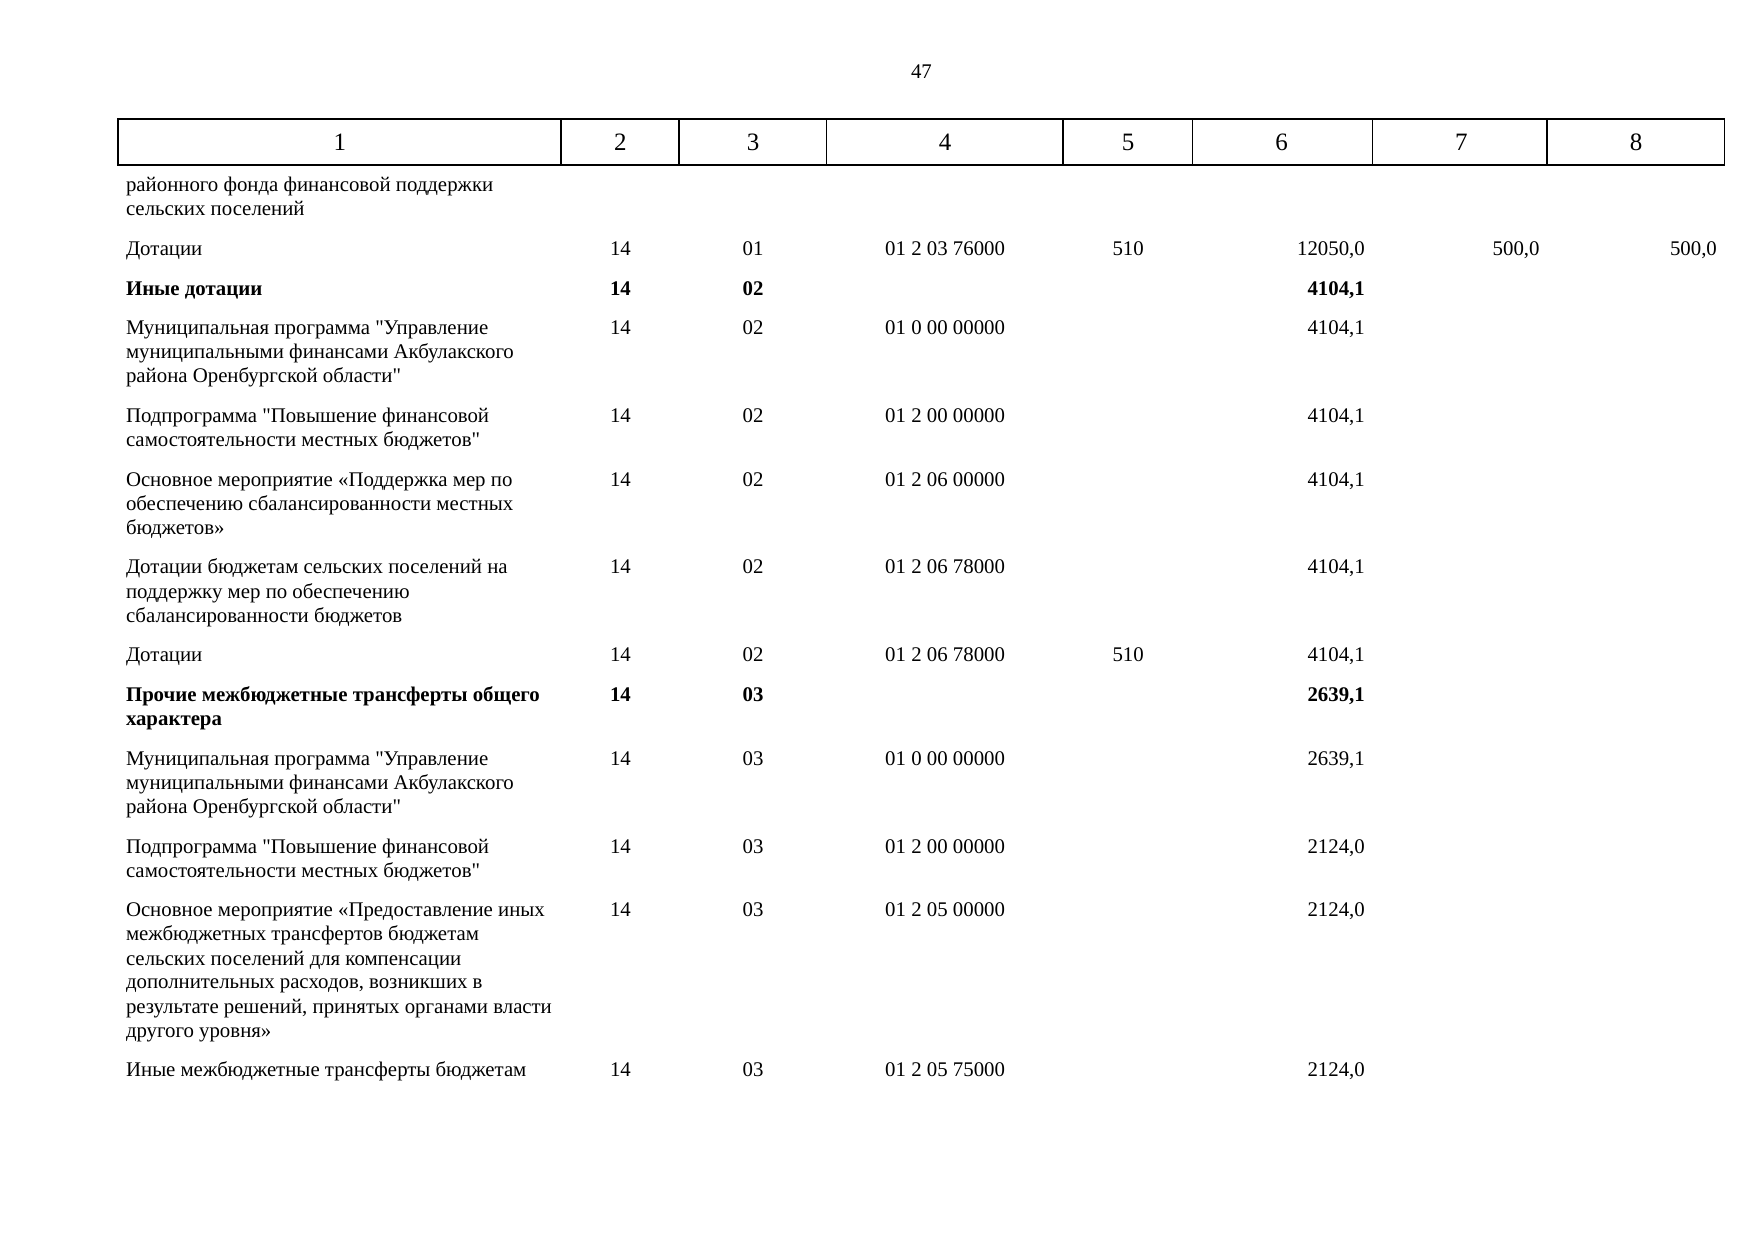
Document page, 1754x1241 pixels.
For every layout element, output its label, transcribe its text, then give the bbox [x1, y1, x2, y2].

table_cell 02 [679, 395, 827, 459]
table_cell 14 [561, 547, 679, 634]
table_cell 03 [679, 738, 827, 826]
table_cell [1547, 547, 1724, 634]
table_header 1 [126, 128, 553, 156]
table_cell Иные дотации [118, 268, 561, 307]
table_cell 02 [679, 635, 827, 674]
table_cell 2639,1 [1193, 674, 1372, 738]
table_cell 14 [561, 228, 679, 268]
table_header 8 [1555, 128, 1716, 156]
table_cell [1063, 268, 1193, 307]
table_cell 02 [679, 547, 827, 634]
table_cell 01 [679, 228, 827, 268]
table_cell 01 2 06 78000 [827, 547, 1063, 634]
table_cell [1063, 826, 1193, 889]
table_header 5 [1071, 128, 1185, 156]
table_header 2 [569, 128, 671, 156]
table_cell [1063, 307, 1193, 395]
table_cell 2124,0 [1193, 826, 1372, 889]
table_cell [1063, 395, 1193, 459]
table_cell 14 [561, 307, 679, 395]
table_header [1548, 120, 1724, 164]
table_cell Дотации [118, 635, 561, 674]
table_cell [1063, 1050, 1193, 1089]
table_cell [1372, 635, 1547, 674]
table_cell 03 [679, 1050, 827, 1089]
table_cell 01 2 05 00000 [827, 890, 1063, 1049]
table_cell Подпрограмма "Повышение финансовой самостоятельности местных бюджетов" [118, 826, 561, 889]
table_cell 2124,0 [1193, 890, 1372, 1049]
table_cell 4104,1 [1193, 307, 1372, 395]
table_cell [1547, 395, 1724, 459]
table_cell Основное мероприятие «Поддержка мер по обеспечению сбалансированности местных бюджетов» [118, 459, 561, 547]
table_cell [1372, 459, 1547, 547]
table_cell [1547, 1050, 1724, 1089]
table_cell [1193, 166, 1372, 228]
table_cell 14 [561, 395, 679, 459]
table_cell Прочие межбюджетные трансферты общего характера [118, 674, 561, 738]
table_cell [827, 166, 1063, 228]
table_cell [1063, 674, 1193, 738]
table_header 4 [835, 128, 1055, 156]
table_cell Дотации [118, 228, 561, 268]
table_header [1193, 120, 1372, 164]
table_cell [1063, 547, 1193, 634]
table_cell [1372, 1050, 1547, 1089]
table_cell 01 0 00 00000 [827, 738, 1063, 826]
table_cell 14 [561, 635, 679, 674]
table_cell [1547, 826, 1724, 889]
table_cell 03 [679, 826, 827, 889]
table_header 6 [1201, 128, 1362, 156]
table_cell Муниципальная программа "Управление муниципальными финансами Акбулакского района Оренбургской области" [118, 738, 561, 826]
table_cell 14 [561, 826, 679, 889]
table_header [562, 120, 678, 164]
table_header [1064, 120, 1192, 164]
table_cell Иные межбюджетные трансферты бюджетам [118, 1050, 561, 1089]
table_cell районного фонда финансовой поддержки сельских поселений [118, 166, 561, 228]
table_cell 4104,1 [1193, 395, 1372, 459]
table_header 3 [687, 128, 819, 156]
table_cell 01 2 00 00000 [827, 826, 1063, 889]
table_cell [1547, 674, 1724, 738]
table_cell [1063, 166, 1193, 228]
table_cell 01 2 06 00000 [827, 459, 1063, 547]
table_cell [561, 166, 679, 228]
table_cell [827, 674, 1063, 738]
table_cell 01 2 00 00000 [827, 395, 1063, 459]
table_cell 4104,1 [1193, 268, 1372, 307]
table_cell 02 [679, 307, 827, 395]
table_cell 01 2 03 76000 [827, 228, 1063, 268]
table_cell [1372, 674, 1547, 738]
table_cell Муниципальная программа "Управление муниципальными финансами Акбулакского района Оренбургской области" [118, 307, 561, 395]
table_cell 03 [679, 890, 827, 1049]
table_cell [1547, 635, 1724, 674]
table_header [119, 120, 560, 164]
table_cell [1372, 268, 1547, 307]
table_cell 02 [679, 268, 827, 307]
table_cell [1547, 459, 1724, 547]
table_cell [1063, 459, 1193, 547]
table_cell [679, 166, 827, 228]
table_header [827, 120, 1062, 164]
table_cell Дотации бюджетам сельских поселений на поддержку мер по обеспечению сбалансированности бюджетов [118, 547, 561, 634]
table_cell 14 [561, 674, 679, 738]
table_cell 01 0 00 00000 [827, 307, 1063, 395]
table_cell 14 [561, 459, 679, 547]
table_cell 12050,0 [1193, 228, 1372, 268]
table_cell [1372, 547, 1547, 634]
table_cell [827, 268, 1063, 307]
table_cell [1547, 738, 1724, 826]
table_cell [1547, 268, 1724, 307]
table_cell 02 [679, 459, 827, 547]
table_cell 14 [561, 890, 679, 1049]
table_cell 14 [561, 268, 679, 307]
table_cell 14 [561, 1050, 679, 1089]
table_cell 01 2 06 78000 [827, 635, 1063, 674]
table_cell [1372, 890, 1547, 1049]
table_cell 4104,1 [1193, 547, 1372, 634]
table_cell [1547, 307, 1724, 395]
table_cell [1372, 307, 1547, 395]
table_cell 510 [1063, 635, 1193, 674]
table_cell 2124,0 [1193, 1050, 1372, 1089]
table_cell [1063, 890, 1193, 1049]
table_cell 500,0 [1547, 228, 1724, 268]
table_cell 01 2 05 75000 [827, 1050, 1063, 1089]
table_cell 4104,1 [1193, 459, 1372, 547]
table_cell [1063, 738, 1193, 826]
table_cell Основное мероприятие «Предоставление иных межбюджетных трансфертов бюджетам сельских поселений для компенсации дополнительных расходов, возникших в результате решений, принятых органами власти другого уровня» [118, 890, 561, 1049]
table_cell 4104,1 [1193, 635, 1372, 674]
table_cell 14 [561, 738, 679, 826]
table_cell [1372, 826, 1547, 889]
table_cell [1547, 166, 1724, 228]
table_cell [1547, 890, 1724, 1049]
table_cell 500,0 [1372, 228, 1547, 268]
table_cell 2639,1 [1193, 738, 1372, 826]
table_cell [1372, 166, 1547, 228]
table_header [1373, 120, 1546, 164]
table_cell [1372, 395, 1547, 459]
table_header [680, 120, 826, 164]
table_cell Подпрограмма "Повышение финансовой самостоятельности местных бюджетов" [118, 395, 561, 459]
table_cell [1372, 738, 1547, 826]
table_header 7 [1380, 128, 1542, 156]
table_cell 510 [1063, 228, 1193, 268]
table_cell 03 [679, 674, 827, 738]
